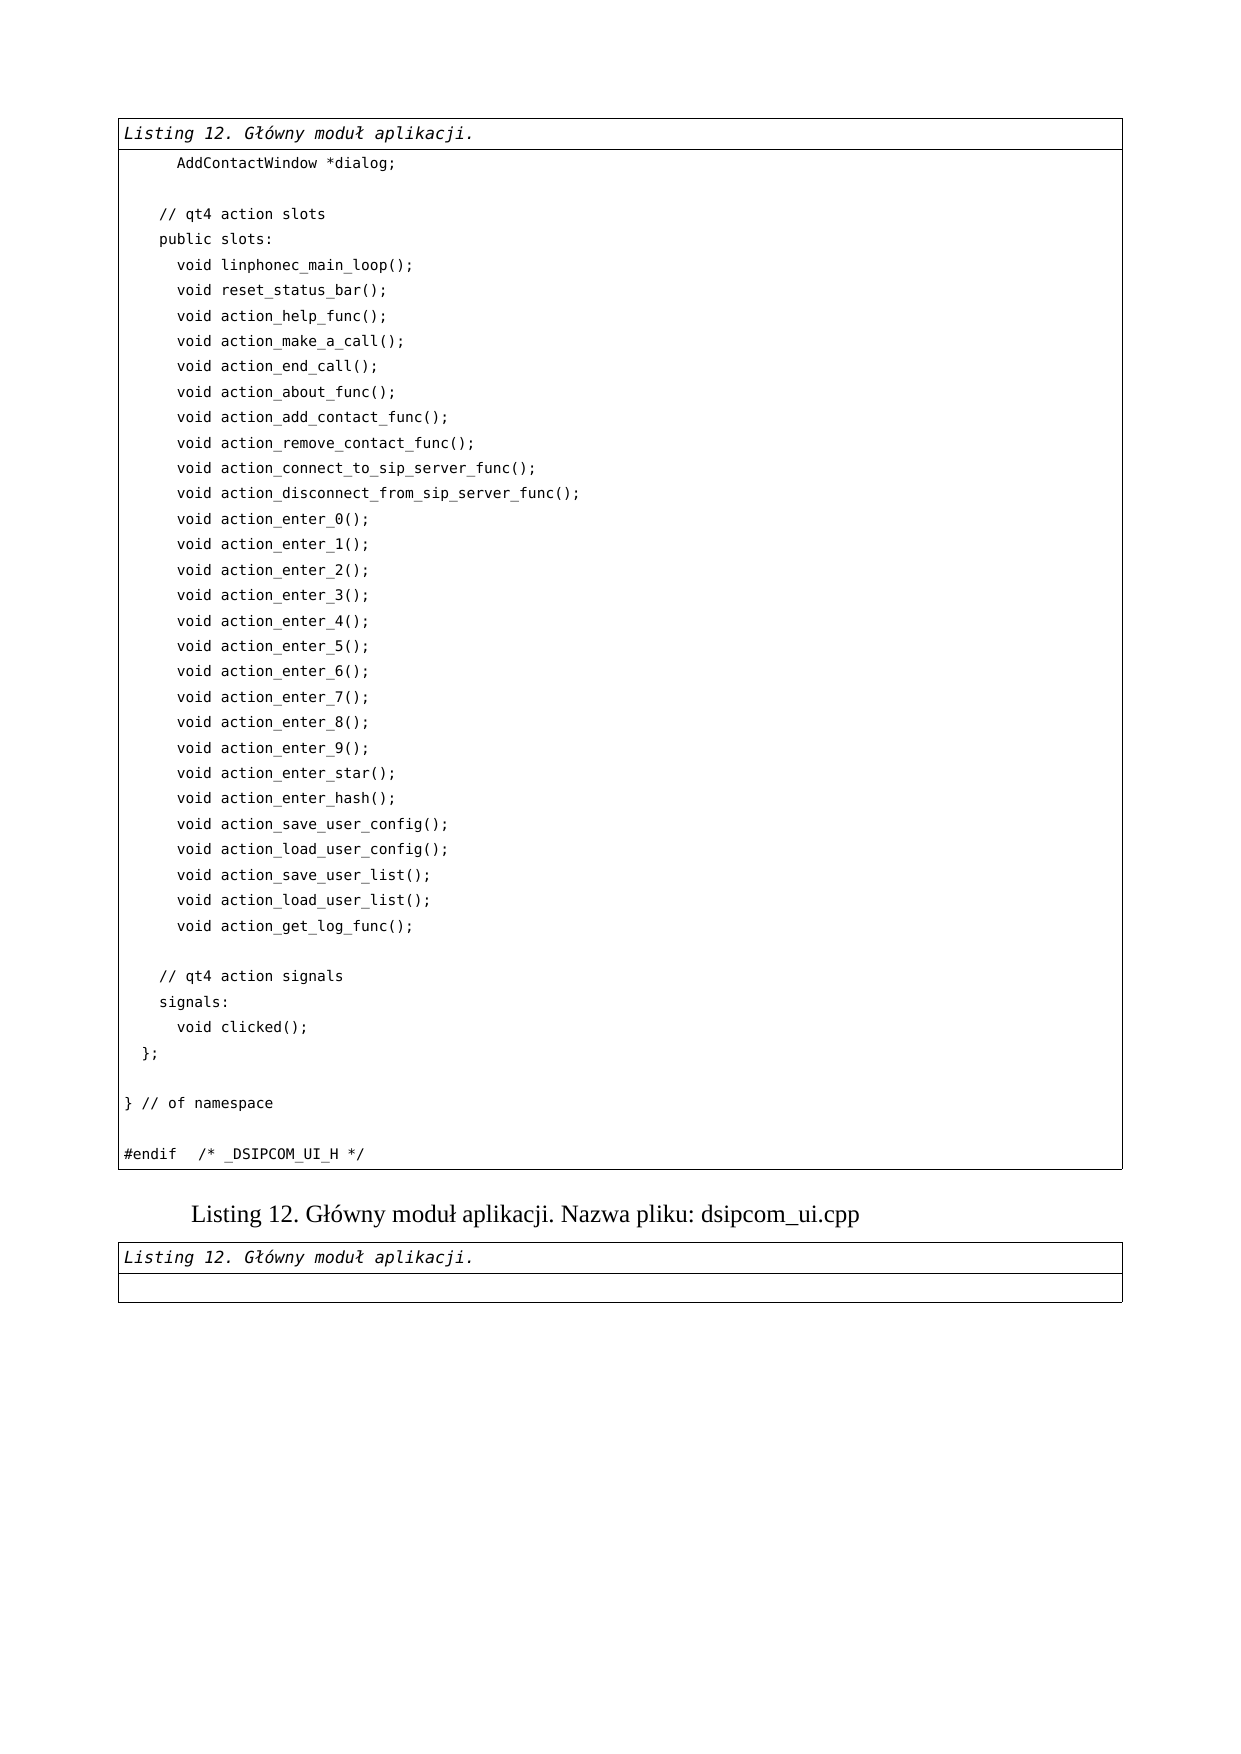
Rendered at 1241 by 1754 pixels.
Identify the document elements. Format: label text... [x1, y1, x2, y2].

table_header Listing 12. Główny moduł aplikacji. [119, 1243, 1122, 1273]
table_header Listing 12. Główny moduł aplikacji. [119, 119, 1122, 149]
table_cell AddContactWindow *dialog; // qt4 action slots public slots: void linphonec_main_loop(); void reset_status_bar(); void action_help_func(); void action_make_a_call(); void action_end_call(); void action_about_func(); void action_add_contact_func(); void action_remove_contact_func(); void action_connect_to_sip_server_func(); void action_disconnect_from_sip_server_func(); void action_enter_0(); void action_enter_1(); void action_enter_2(); void action_enter_3(); void action_enter_4(); void action_enter_5(); void action_enter_6(); void action_enter_7(); void action_enter_8(); void action_enter_9(); void action_enter_star(); void action_enter_hash(); void action_save_user_config(); void action_load_user_config(); void action_save_user_list(); void action_load_user_list(); void action_get_log_func(); // qt4 action signals signals: void clicked(); }; } // of namespace #endif /* _DSIPCOM_UI_H */ [119, 150, 1122, 1169]
table_cell [119, 1274, 1122, 1302]
text Listing 12. Główny moduł aplikacji. Nazwa pliku: dsipcom_ui.cpp [118, 1199, 1122, 1228]
